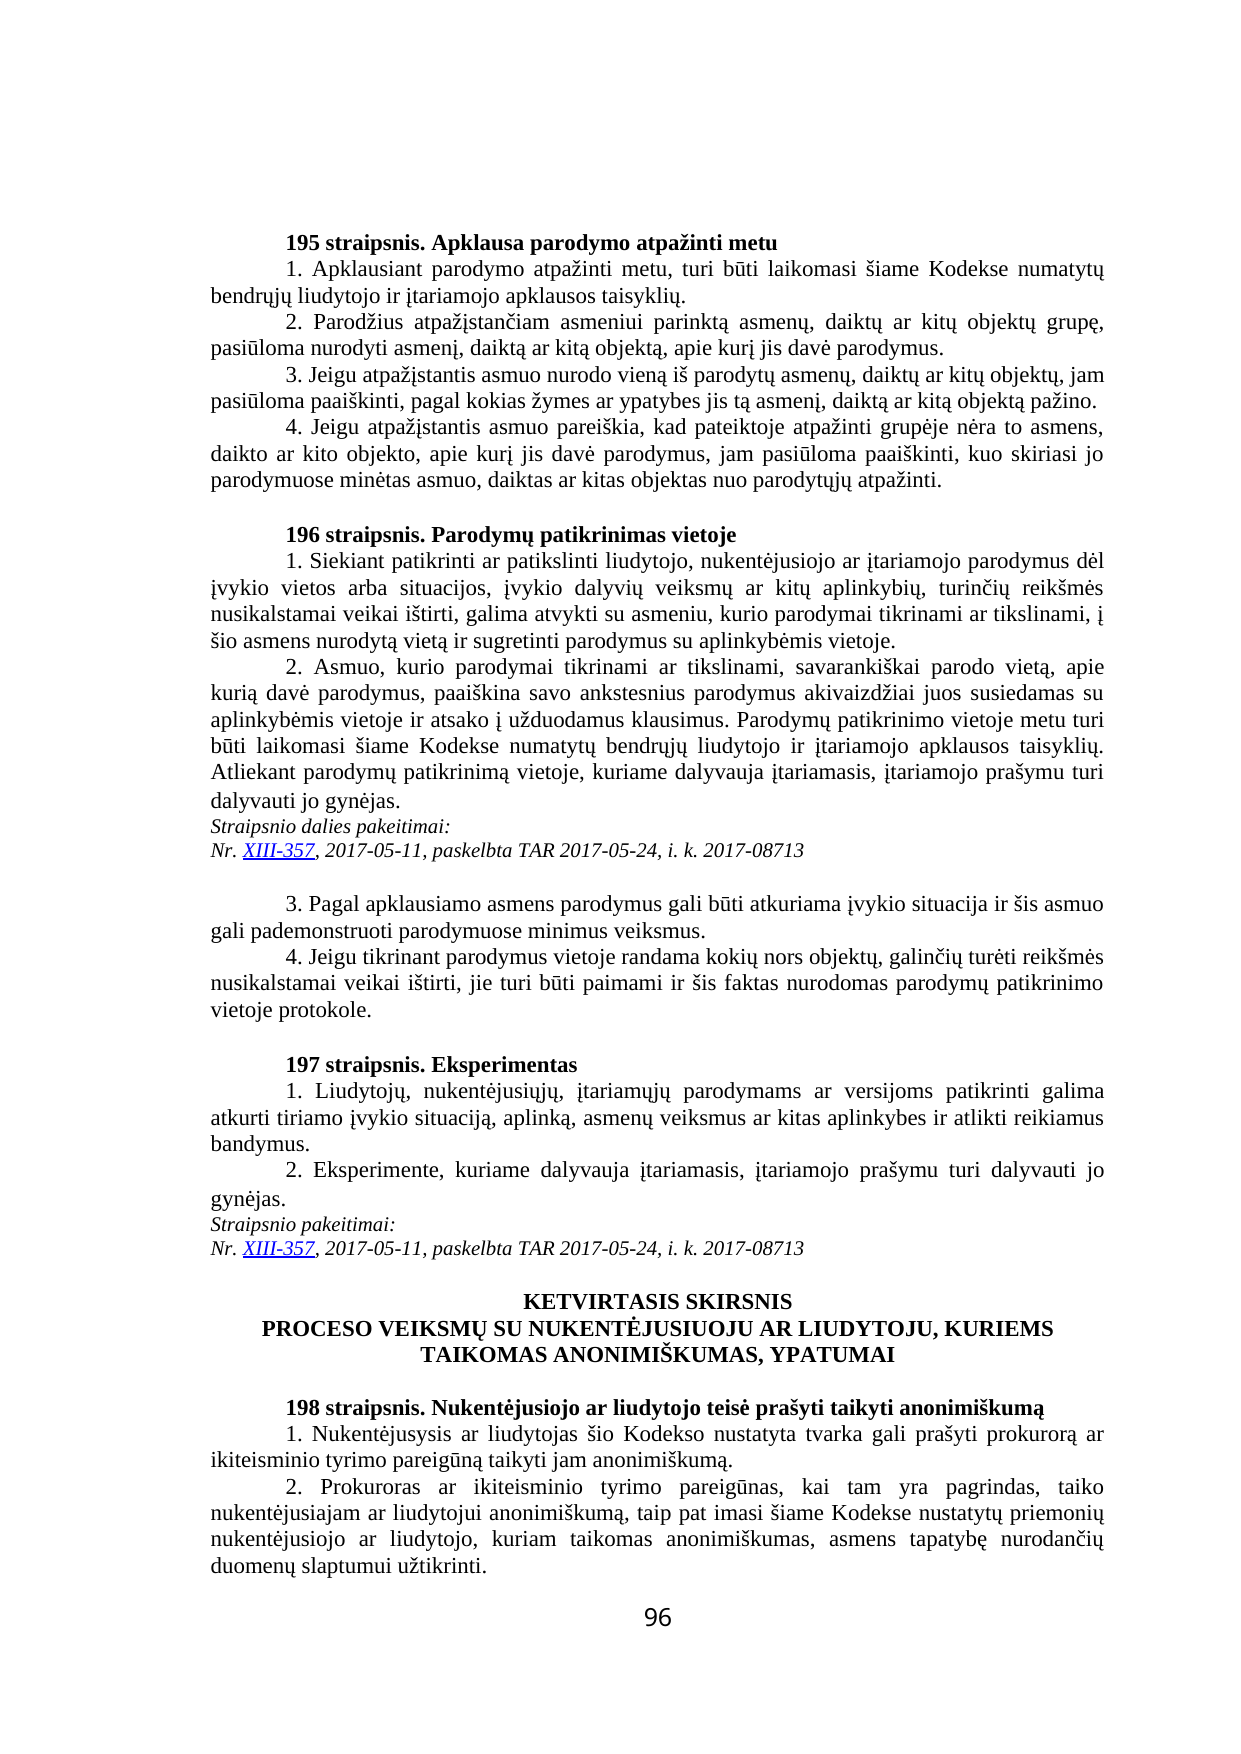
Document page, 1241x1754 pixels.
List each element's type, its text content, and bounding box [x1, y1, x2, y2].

text 3. Pagal apklausiamo asmens parodymus gali būti atkuriama įvykio situacija ir šis asmuo gali pademonstruoti parodymuose minimus veiksmus. [210, 890, 1105, 943]
text Nr. XIII-357, 2017-05-11, paskelbta TAR 2017-05-24, i. k. 2017-08713 [210, 838, 1105, 862]
text Nr. XIII-357, 2017-05-11, paskelbta TAR 2017-05-24, i. k. 2017-08713 [210, 1236, 1105, 1259]
text 1. Apklausiant parodymo atpažinti metu, turi būti laikomasi šiame Kodekse numatytų bendrųjų liudytojo ir įtariamojo apklausos taisyklių. [210, 255, 1105, 308]
text 197 straipsnis. Eksperimentas [210, 1051, 1105, 1077]
text 2. Parodžius atpažįstančiam asmeniui parinktą asmenų, daiktų ar kitų objektų grupę, pasiūloma nurodyti asmenį, daiktą ar kitą objektą, apie kurį jis davė parodymus. [210, 308, 1105, 361]
text 3. Jeigu atpažįstantis asmuo nurodo vieną iš parodytų asmenų, daiktų ar kitų objektų, jam pasiūloma paaiškinti, pagal kokias žymes ar ypatybes jis tą asmenį, daiktą ar kitą objektą pažino. [210, 361, 1105, 413]
text 2. Prokuroras ar ikiteisminio tyrimo pareigūnas, kai tam yra pagrindas, taiko nukentėjusiajam ar liudytojui anonimiškumą, taip pat imasi šiame Kodekse nustatytų priemonių nukentėjusiojo ar liudytojo, kuriam taikomas anonimiškumas, asmens tapatybę nurodančių duomenų slaptumui užtikrinti. [210, 1473, 1105, 1578]
text 2. Asmuo, kurio parodymai tikrinami ar tikslinami, savarankiškai parodo vietą, apie kurią davė parodymus, paaiškina savo ankstesnius parodymus akivaizdžiai juos susiedamas su aplinkybėmis vietoje ir atsako į užduodamus klausimus. Parodymų patikrinimo vietoje metu turi būti laikomasi šiame Kodekse numatytų bendrųjų liudytojo ir įtariamojo apklausos taisyklių. Atliekant parodymų patikrinimą vietoje, kuriame dalyvauja įtariamasis, įtariamojo prašymu turi dalyvauti jo gynėjas. [210, 653, 1105, 813]
text 195 straipsnis. Apklausa parodymo atpažinti metu [210, 229, 1105, 255]
text 1. Siekiant patikrinti ar patikslinti liudytojo, nukentėjusiojo ar įtariamojo parodymus dėl įvykio vietos arba situacijos, įvykio dalyvių veiksmų ar kitų aplinkybių, turinčių reikšmės nusikalstamai veikai ištirti, galima atvykti su asmeniu, kurio parodymai tikrinami ar tikslinami, į šio asmens nurodytą vietą ir sugretinti parodymus su aplinkybėmis vietoje. [210, 548, 1105, 653]
text 4. Jeigu tikrinant parodymus vietoje randama kokių nors objektų, galinčių turėti reikšmės nusikalstamai veikai ištirti, jie turi būti paimami ir šis faktas nurodomas parodymų patikrinimo vietoje protokole. [210, 943, 1105, 1022]
text 196 straipsnis. Parodymų patikrinimas vietoje [210, 521, 1105, 548]
text 1. Nukentėjusysis ar liudytojas šio Kodekso nustatyta tvarka gali prašyti prokurorą ar ikiteisminio tyrimo pareigūną taikyti jam anonimiškumą. [210, 1420, 1105, 1473]
text 4. Jeigu atpažįstantis asmuo pareiškia, kad pateiktoje atpažinti grupėje nėra to asmens, daikto ar kito objekto, apie kurį jis davė parodymus, jam pasiūloma paaiškinti, kuo skiriasi jo parodymuose minėtas asmuo, daiktas ar kitas objektas nuo parodytųjų atpažinti. [210, 413, 1105, 492]
text Straipsnio dalies pakeitimai: [210, 813, 1105, 838]
text Proceso veiksmų su nukentėjusiuoju ar liudytoju, kuriems taikomas anonimiškumas, ypatumai [210, 1315, 1105, 1367]
text Straipsnio pakeitimai: [210, 1211, 1105, 1236]
text 1. Liudytojų, nukentėjusiųjų, įtariamųjų parodymams ar versijoms patikrinti galima atkurti tiriamo įvykio situaciją, aplinką, asmenų veiksmus ar kitas aplinkybes ir atlikti reikiamus bandymus. [210, 1077, 1105, 1156]
text KETVIRTASIS SKIRSNIS [210, 1288, 1105, 1315]
text 2. Eksperimente, kuriame dalyvauja įtariamasis, įtariamojo prašymu turi dalyvauti jo gynėjas. [210, 1156, 1105, 1211]
text 198 straipsnis. Nukentėjusiojo ar liudytojo teisė prašyti taikyti anonimiškumą [285, 1394, 1105, 1420]
